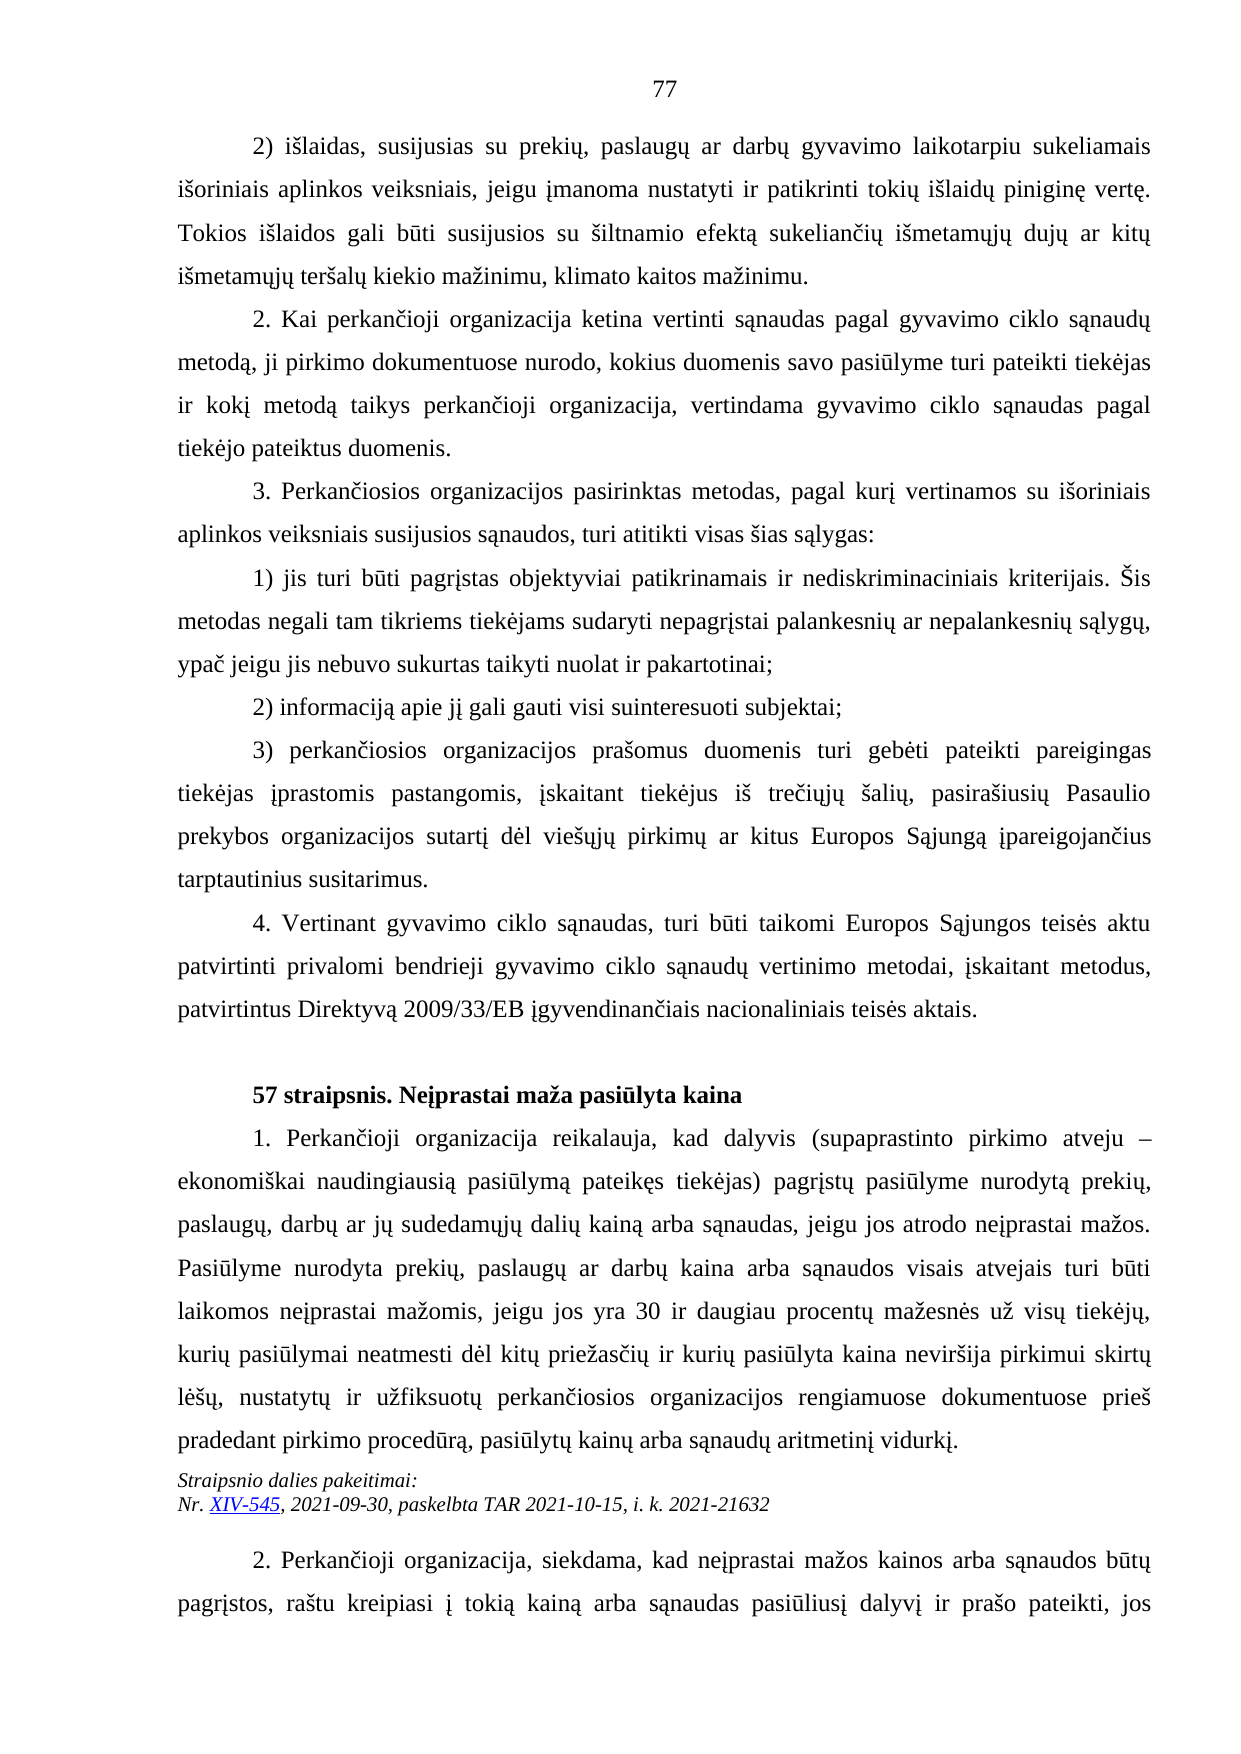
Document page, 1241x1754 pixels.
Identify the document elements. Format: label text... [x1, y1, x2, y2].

text 2. Perkančioji organizacija, siekdama, kad neįprastai mažos kainos arba sąnaudos būtų pagrįstos, raštu kreipiasi į tokią kainą arba sąnaudas pasiūliusį dalyvį ir prašo pateikti, jos [177, 1545, 1152, 1617]
text Nr. XIV-545, 2021-09-30, paskelbta TAR 2021-10-15, i. k. 2021-21632 [177, 1492, 1152, 1516]
text 2) informaciją apie jį gali gauti visi suinteresuoti subjektai; [177, 692, 1152, 721]
text Straipsnio dalies pakeitimai: [177, 1468, 1152, 1492]
text 4. Vertinant gyvavimo ciklo sąnaudas, turi būti taikomi Europos Sąjungos teisės aktu patvirtinti privalomi bendrieji gyvavimo ciklo sąnaudų vertinimo metodai, įskaitant metodus, patvirtintus Direktyvą 2009/33/EB įgyvendinančiais nacionaliniais teisės aktais. [177, 908, 1152, 1023]
text 3) perkančiosios organizacijos prašomus duomenis turi gebėti pateikti pareigingas tiekėjas įprastomis pastangomis, įskaitant tiekėjus iš trečiųjų šalių, pasirašiusių Pasaulio prekybos organizacijos sutartį dėl viešųjų pirkimų ar kitus Europos Sąjungą įpareigojančius tarptautinius susitarimus. [177, 735, 1152, 893]
text 2) išlaidas, susijusias su prekių, paslaugų ar darbų gyvavimo laikotarpiu sukeliamais išoriniais aplinkos veiksniais, jeigu įmanoma nustatyti ir patikrinti tokių išlaidų piniginę vertę. Tokios išlaidos gali būti susijusios su šiltnamio efektą sukeliančių išmetamųjų dujų ar kitų išmetamųjų teršalų kiekio mažinimu, klimato kaitos mažinimu. [177, 131, 1152, 289]
text 2. Kai perkančioji organizacija ketina vertinti sąnaudas pagal gyvavimo ciklo sąnaudų metodą, ji pirkimo dokumentuose nurodo, kokius duomenis savo pasiūlyme turi pateikti tiekėjas ir kokį metodą taikys perkančioji organizacija, vertindama gyvavimo ciklo sąnaudas pagal tiekėjo pateiktus duomenis. [177, 304, 1152, 462]
text 1. Perkančioji organizacija reikalauja, kad dalyvis (supaprastinto pirkimo atveju – ekonomiškai naudingiausią pasiūlymą pateikęs tiekėjas) pagrįstų pasiūlyme nurodytą prekių, paslaugų, darbų ar jų sudedamųjų dalių kainą arba sąnaudas, jeigu jos atrodo neįprastai mažos. Pasiūlyme nurodyta prekių, paslaugų ar darbų kaina arba sąnaudos visais atvejais turi būti laikomos neįprastai mažomis, jeigu jos yra 30 ir daugiau procentų mažesnės už visų tiekėjų, kurių pasiūlymai neatmesti dėl kitų priežasčių ir kurių pasiūlyta kaina neviršija pirkimui skirtų lėšų, nustatytų ir užfiksuotų perkančiosios organizacijos rengiamuose dokumentuose prieš pradedant pirkimo procedūrą, pasiūlytų kainų arba sąnaudų aritmetinį vidurkį. [177, 1123, 1152, 1454]
text 57 straipsnis. Neįprastai maža pasiūlyta kaina [177, 1080, 1152, 1109]
text 3. Perkančiosios organizacijos pasirinktas metodas, pagal kurį vertinamos su išoriniais aplinkos veiksniais susijusios sąnaudos, turi atitikti visas šias sąlygas: [177, 476, 1152, 548]
text 1) jis turi būti pagrįstas objektyviai patikrinamais ir nediskriminaciniais kriterijais. Šis metodas negali tam tikriems tiekėjams sudaryti nepagrįstai palankesnių ar nepalankesnių sąlygų, ypač jeigu jis nebuvo sukurtas taikyti nuolat ir pakartotinai; [177, 563, 1152, 678]
